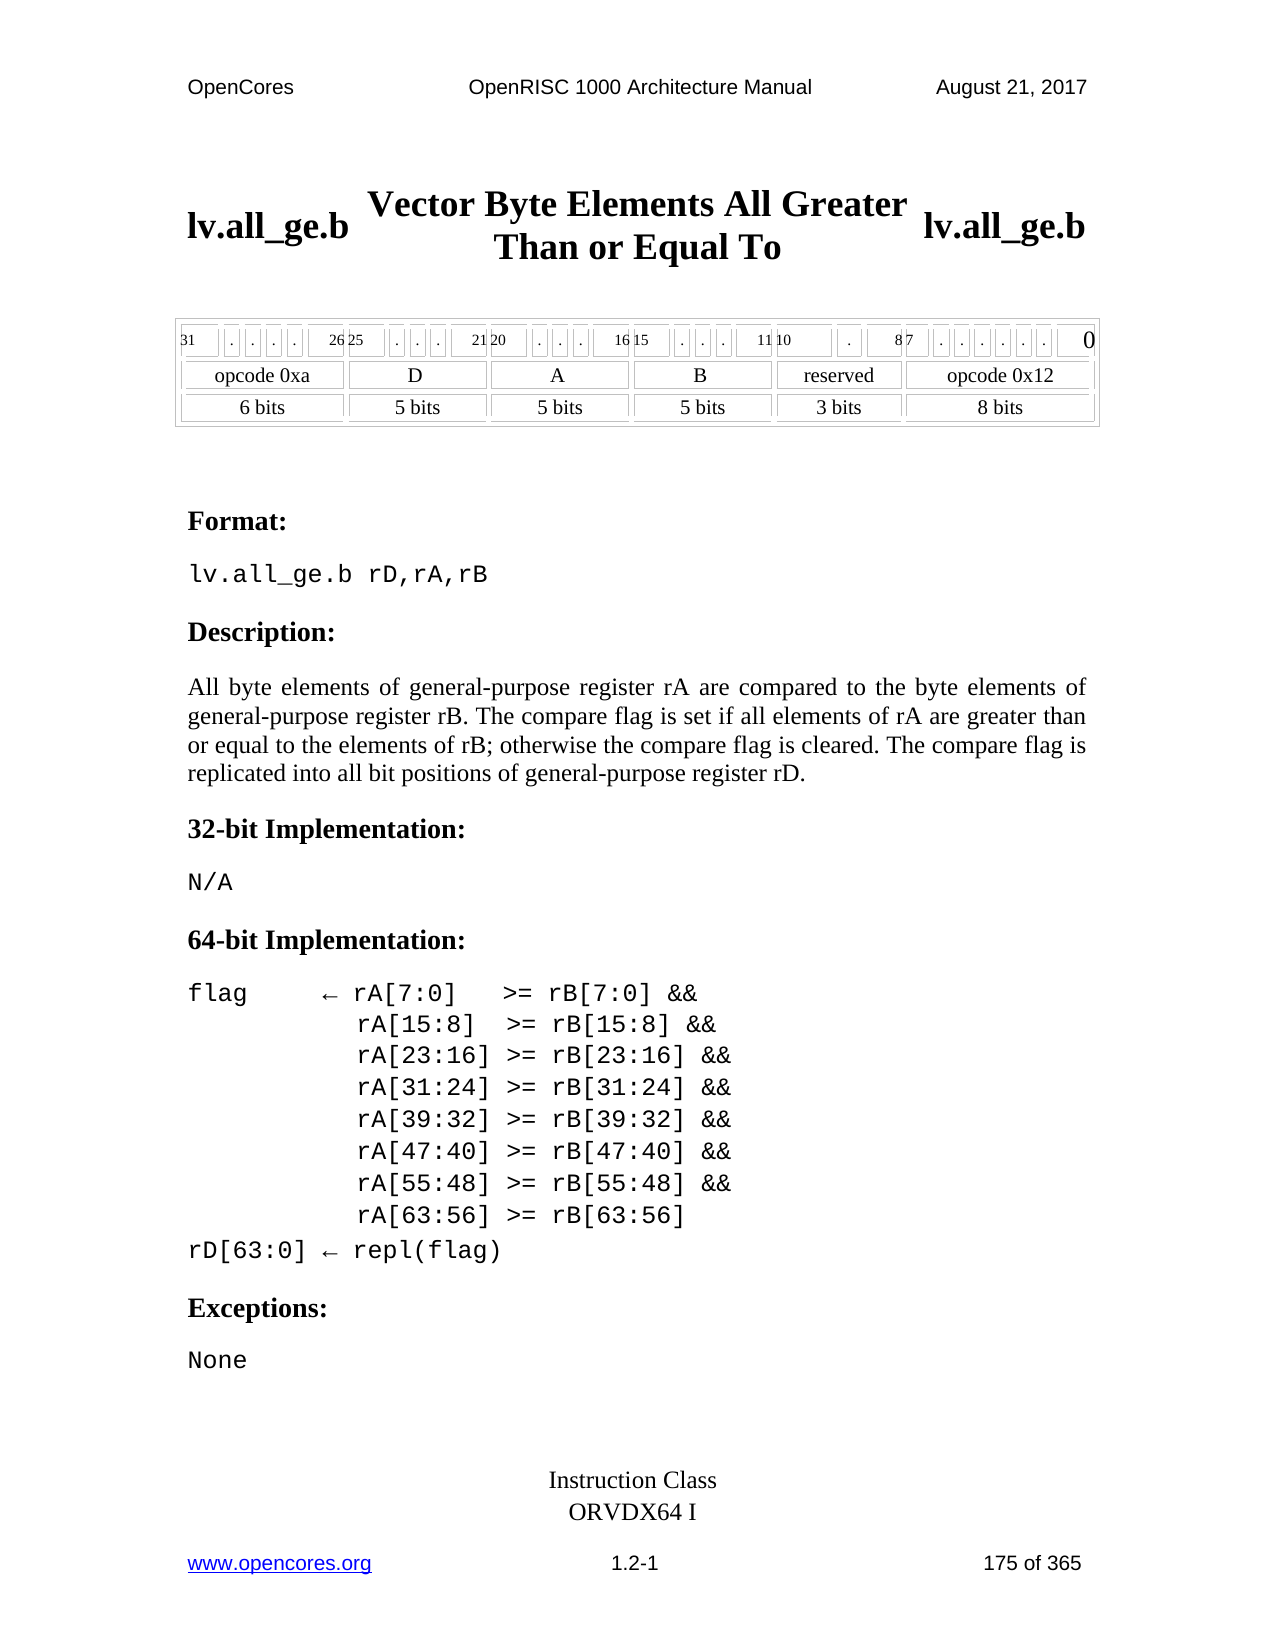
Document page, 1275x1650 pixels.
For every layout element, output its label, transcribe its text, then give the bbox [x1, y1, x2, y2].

text 64-bit Implementation: [187, 923, 1087, 955]
text Exceptions: [187, 1291, 1087, 1323]
text All byte elements of general-purpose register rA are compared to the byte elements of general-purpose register rB. The compare flag is set if all elements of rA are greater than or equal to the elements of rB; otherwise the compare flag is cleared. The compare flag is replicated into all bit positions of general-purpose register rD. [187, 672, 1087, 787]
text N/A [187, 869, 1087, 898]
text Description: [187, 615, 1087, 647]
text Format: [187, 504, 1087, 536]
text lv.all_ge.b rD,rA,rB [187, 561, 1087, 590]
text None [187, 1348, 1087, 1376]
text flag ← rA[7:0] >= rB[7:0] && rA[15:8] >= rB[15:8] && rA[23:16] >= rB[23:16] && rA[31:24] >= rB[31:24] && rA[39:32] >= rB[39:32] && rA[47:40] >= rB[47:40] && rA[55:48] >= rB[55:48] && rA[63:56] >= rB[63:56] rD[63:0] ← repl(flag) [187, 980, 1087, 1266]
text 32-bit Implementation: [187, 812, 1087, 844]
